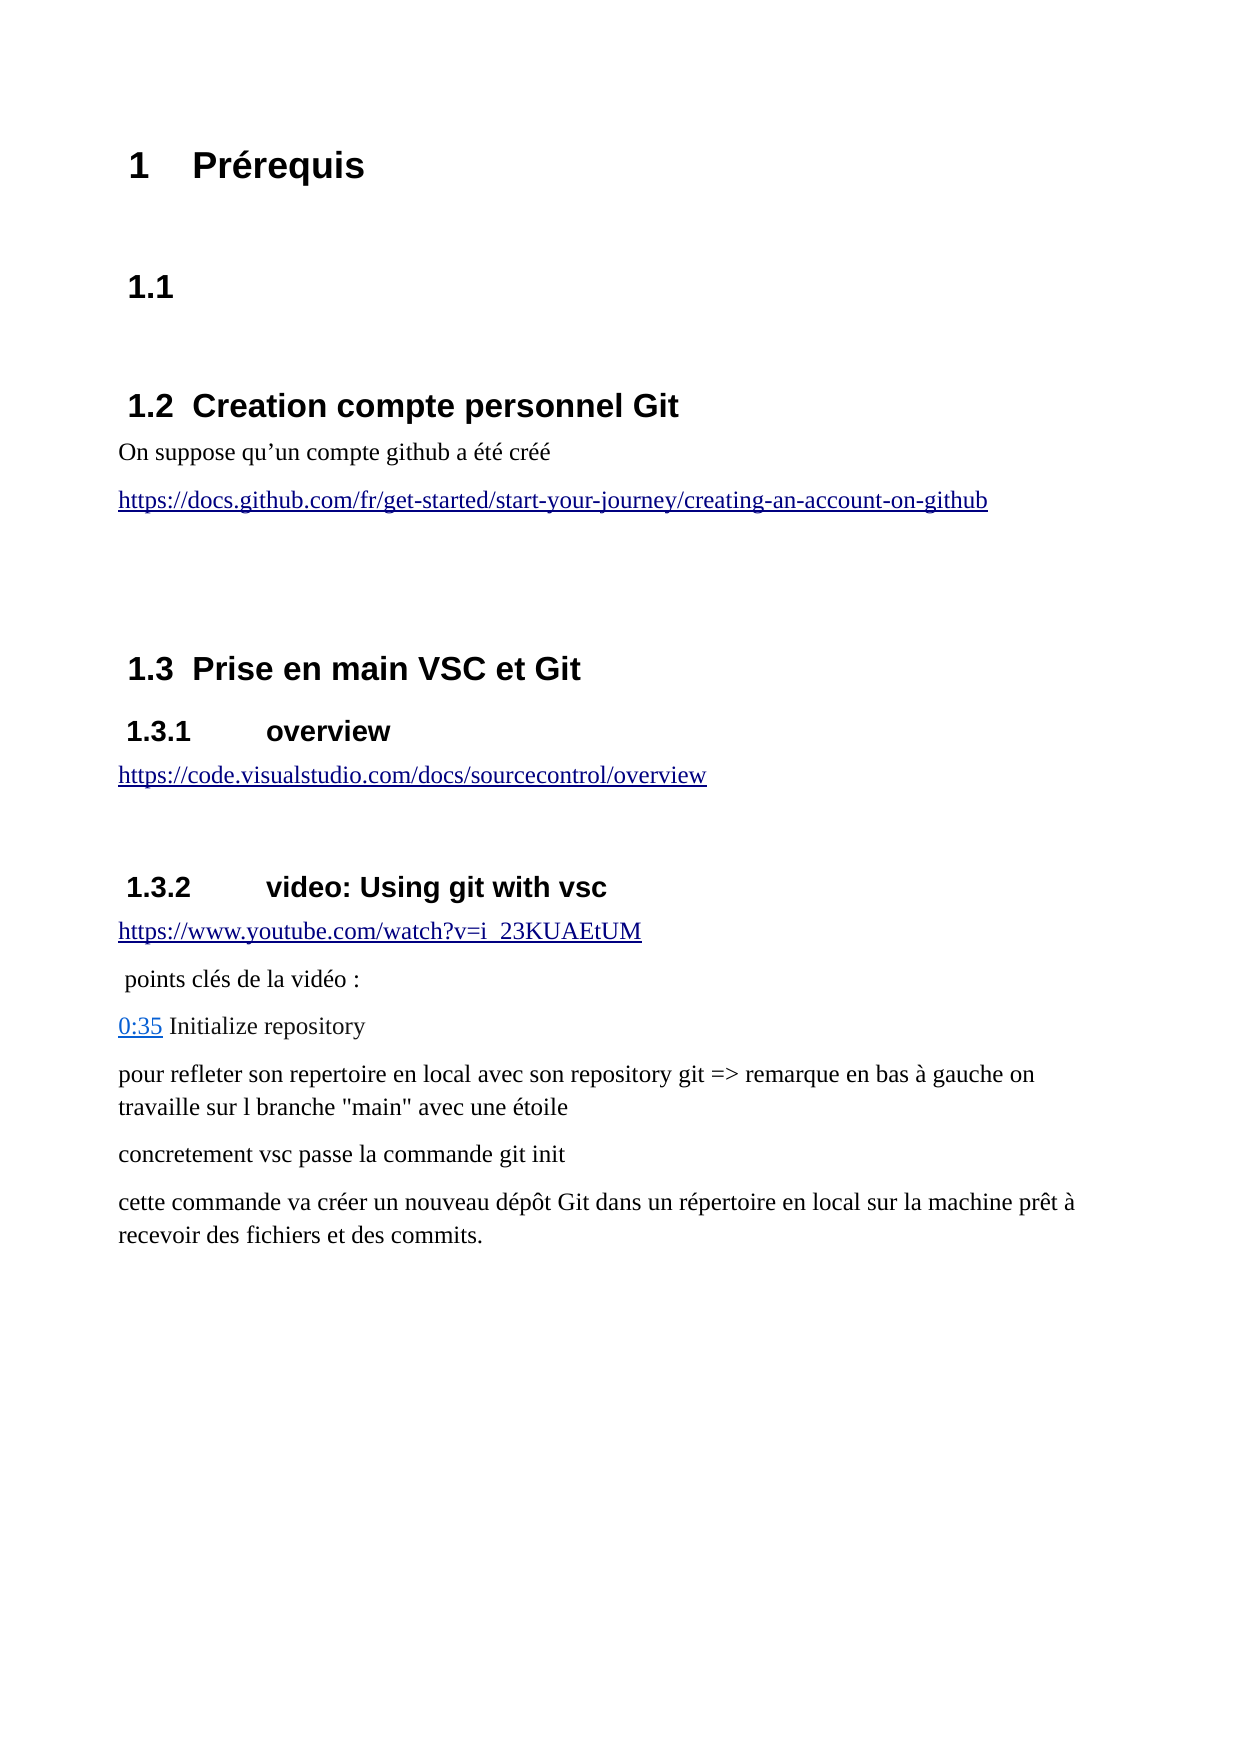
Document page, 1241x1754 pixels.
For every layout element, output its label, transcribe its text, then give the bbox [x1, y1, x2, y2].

text 0:35 Initialize repository [118, 1011, 1122, 1040]
subtitle Prise en main VSC et Git [118, 649, 1122, 687]
text cette commande va créer un nouveau dépôt Git dans un répertoire en local sur la machine prêt à recevoir des fichiers et des commits. [118, 1187, 1122, 1249]
subtitle video: Using git with vsc [118, 870, 1122, 904]
text points clés de la vidéo : [118, 964, 1122, 992]
subtitle Creation compte personnel Git [118, 387, 1122, 425]
text https://www.youtube.com/watch?v=i_23KUAEtUM [118, 916, 1122, 945]
text pour refleter son repertoire en local avec son repository git => remarque en bas à gauche on travaille sur l branche "main" avec une étoile [118, 1059, 1122, 1121]
text https://docs.github.com/fr/get-started/start-your-journey/creating-an-account-on-github [118, 485, 1122, 514]
subtitle Prérequis [118, 143, 1122, 186]
text concretement vsc passe la commande git init [118, 1139, 1122, 1168]
text On suppose qu’un compte github a été créé [118, 437, 1122, 466]
text https://code.visualstudio.com/docs/sourcecontrol/overview [118, 760, 1122, 789]
subtitle overview [118, 714, 1122, 748]
